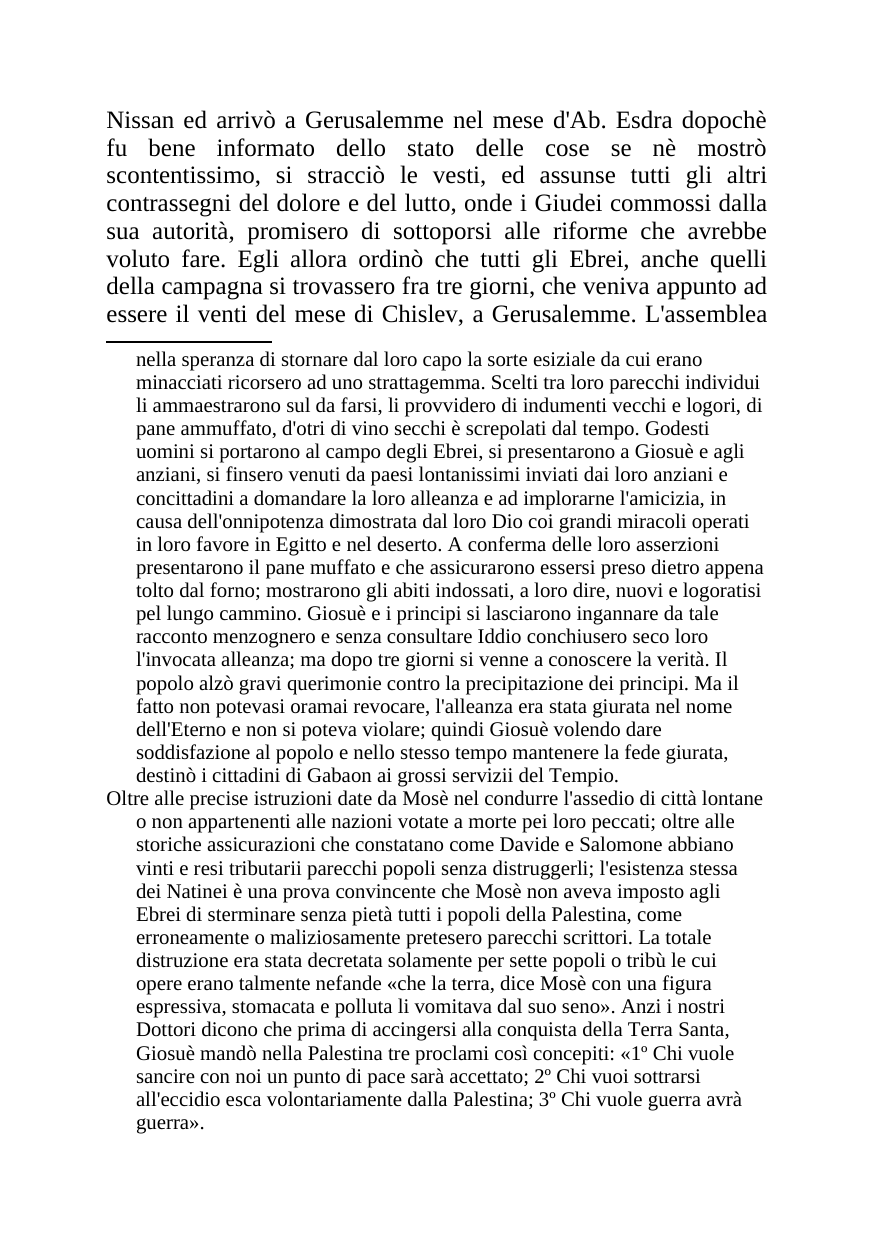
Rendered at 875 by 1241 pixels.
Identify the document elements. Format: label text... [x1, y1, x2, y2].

text Nissan ed arrivò a Gerusalemme nel mese d'Ab. Esdra dopochè fu bene informato dello stato delle cose se nè mostrò scontentissimo, si stracciò le vesti, ed assunse tutti gli altri contrassegni del dolore e del lutto, onde i Giudei commossi dalla sua autorità, promisero di sottoporsi alle riforme che avrebbe voluto fare. Egli allora ordinò che tutti gli Ebrei, anche quelli della campagna si trovassero fra tre giorni, che veniva appunto ad essere il venti del mese di Chislev, a Gerusalemme. L'assemblea [106, 106, 768, 328]
text Oltre alle precise istruzioni date da Mosè nel condurre l'assedio di città lontane o non appartenenti alle nazioni votate a morte pei loro peccati; oltre alle storiche assicurazioni che constatano come Davide e Salomone abbiano vinti e resi tributarii parecchi popoli senza distruggerli; l'esistenza stessa dei Natinei è una prova convincente che Mosè non aveva imposto agli Ebrei di sterminare senza pietà tutti i popoli della Palestina, come erroneamente o maliziosamente pretesero parecchi scrittori. La totale distruzione era stata decretata solamente per sette popoli o tribù le cui opere erano talmente nefande «che la terra, dice Mosè con una figura espressiva, stomacata e polluta li vomitava dal suo seno». Anzi i nostri Dottori dicono che prima di accingersi alla conquista della Terra Santa, Giosuè mandò nella Palestina tre proclami così concepiti: «1º Chi vuole sancire con noi un punto di pace sarà accettato; 2º Chi vuoi sottrarsi all'eccidio esca volontariamente dalla Palestina; 3º Chi vuole guerra avrà guerra». [106, 787, 768, 1134]
text nella speranza di stornare dal loro capo la sorte esiziale da cui erano minacciati ricorsero ad uno strattagemma. Scelti tra loro parecchi individui li ammaestrarono sul da farsi, li provvidero di indumenti vecchi e logori, di pane ammuffato, d'otri di vino secchi è screpolati dal tempo. Godesti uomini si portarono al campo degli Ebrei, si presentarono a Giosuè e agli anziani, si finsero venuti da paesi lontanissimi inviati dai loro anziani e concittadini a domandare la loro alleanza e ad implorarne l'amicizia, in causa dell'onnipotenza dimostrata dal loro Dio coi grandi miracoli operati in loro favore in Egitto e nel deserto. A conferma delle loro asserzioni presentarono il pane muffato e che assicurarono essersi preso dietro appena tolto dal forno; mostrarono gli abiti indossati, a loro dire, nuovi e logoratisi pel lungo cammino. Giosuè e i principi si lasciarono ingannare da tale racconto menzognero e senza consultare Iddio conchiusero seco loro l'invocata alleanza; ma dopo tre giorni si venne a conoscere la verità. Il popolo alzò gravi querimonie contro la precipitazione dei principi. Ma il fatto non potevasi oramai revocare, l'alleanza era stata giurata nel nome dell'Eterno e non si poteva violare; quindi Giosuè volendo dare soddisfazione al popolo e nello stesso tempo mantenere la fede giurata, destinò i cittadini di Gabaon ai grossi servizii del Tempio. [106, 348, 768, 787]
